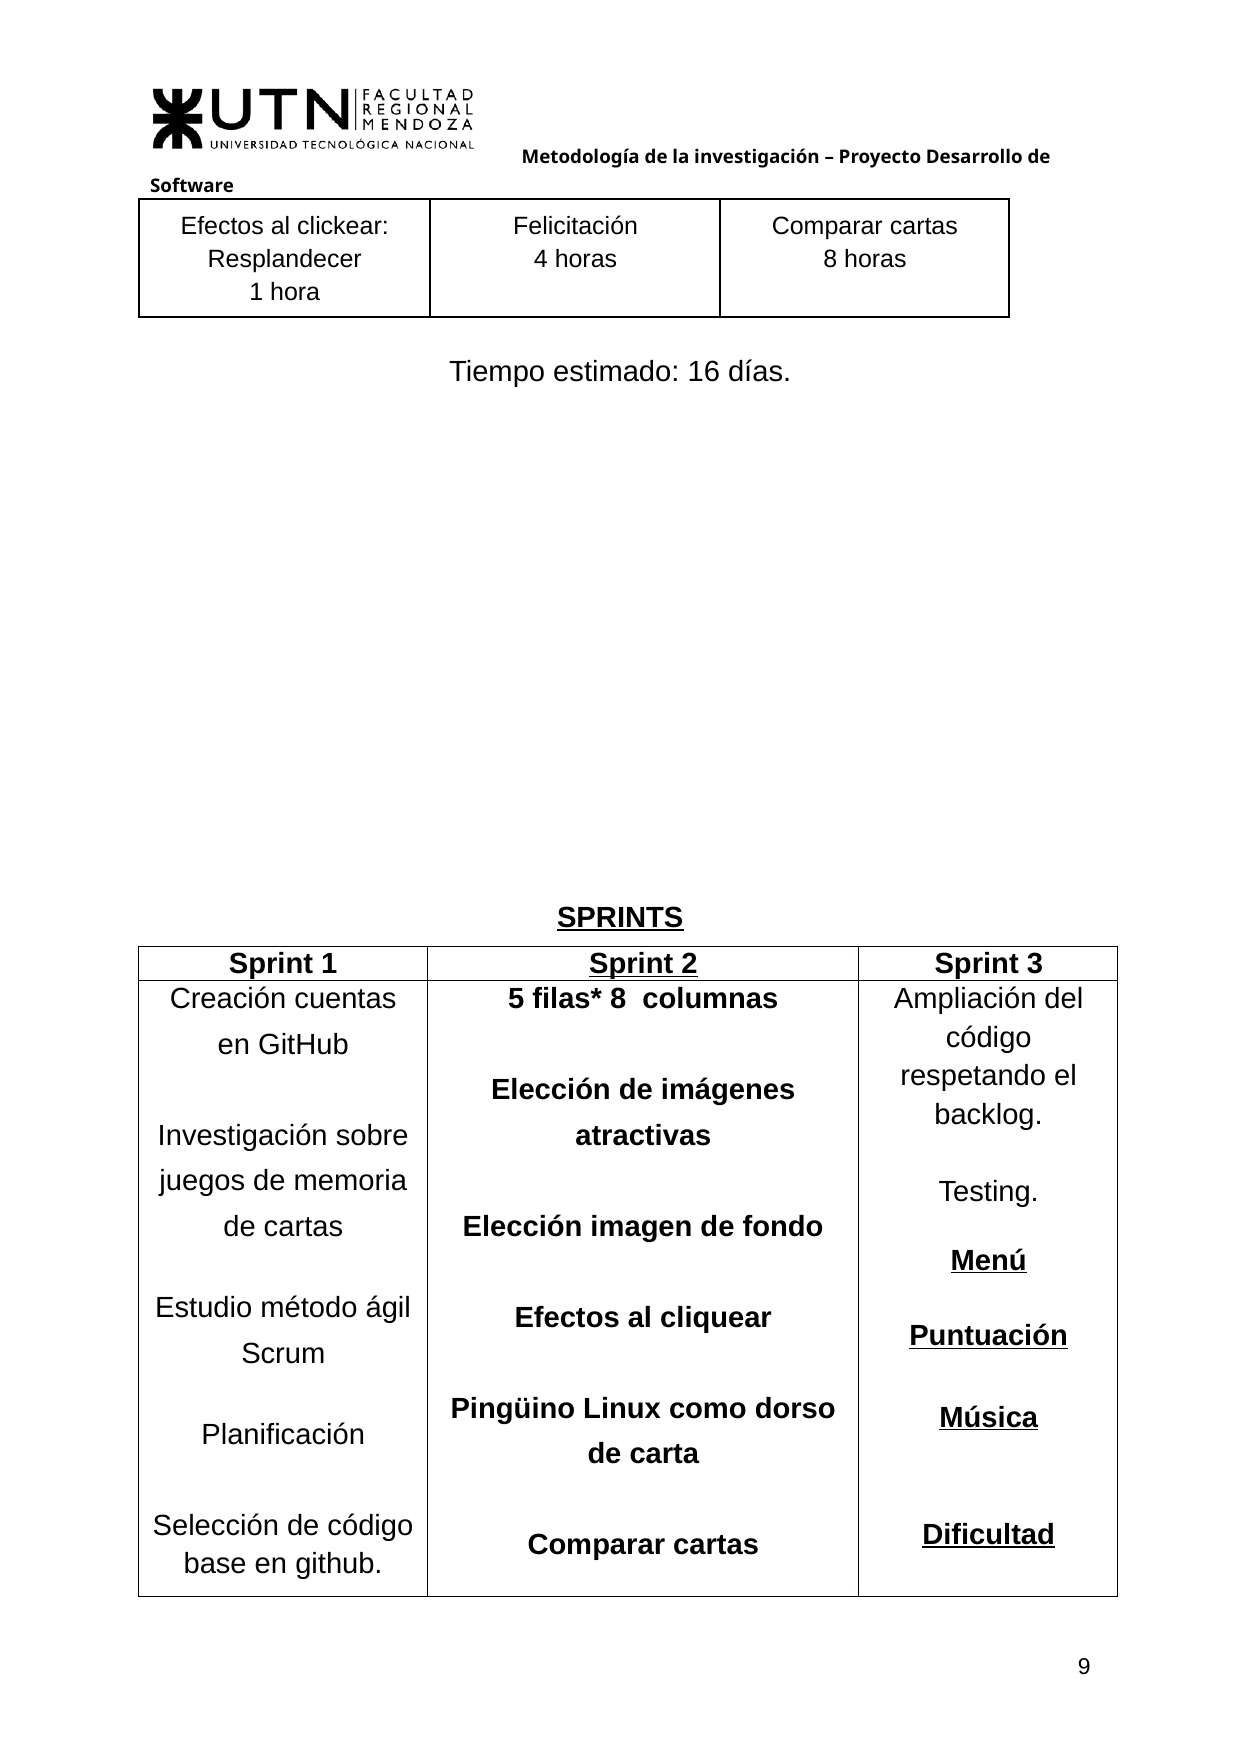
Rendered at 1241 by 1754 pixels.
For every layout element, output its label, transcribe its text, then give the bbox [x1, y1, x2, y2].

table_header Sprint 1 [139, 947, 427, 980]
picture [150, 75, 476, 164]
table_header Sprint 3 [859, 947, 1117, 980]
table_header Sprint 2 [428, 947, 858, 980]
table_cell Creación cuentas en GitHub Investigación sobre juegos de memoria de cartas Estudio método ágil Scrum Planificación Selección de código base en github. [139, 981, 427, 1596]
text SPRINTS [150, 900, 1090, 933]
table_cell Efectos al clickear: Resplandecer 1 hora [140, 200, 429, 316]
table_cell Felicitación 4 horas [431, 200, 719, 316]
text Tiempo estimado: 16 días. [150, 354, 1090, 387]
table_cell Comparar cartas 8 horas [721, 200, 1008, 316]
table_cell 5 filas* 8 columnas Elección de imágenes atractivas Elección imagen de fondo Efectos al cliquear Pingüino Linux como dorso de carta Comparar cartas [428, 981, 858, 1596]
table_cell Ampliación del código respetando el backlog. Testing. Menú Puntuación Música Dificultad [859, 981, 1117, 1596]
